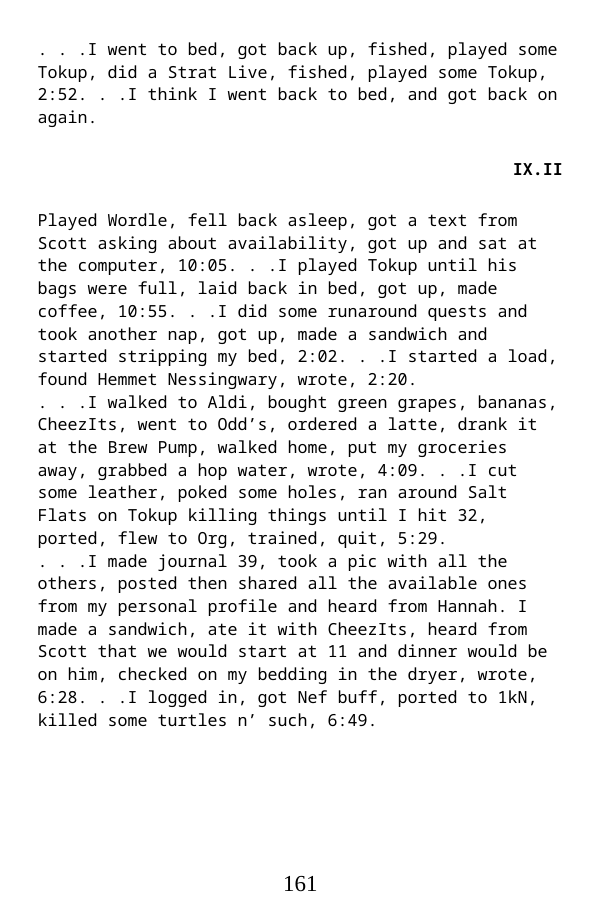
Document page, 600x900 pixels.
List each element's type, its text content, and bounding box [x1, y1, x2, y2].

text . . .I went to bed, got back up, fished, played some Tokup, did a Strat Live, fished, played some Tokup, 2:52. . .I think I went back to bed, and got back on again. [37, 37, 562, 128]
text IX.II [37, 157, 562, 180]
text Played Wordle, fell back asleep, got a text from Scott asking about availability, got up and sat at the computer, 10:05. . .I played Tokup until his bags were full, laid back in bed, got up, made coffee, 10:55. . .I did some runaround quests and took another nap, got up, made a sandwich and started stripping my bed, 2:02. . .I started a load, found Hemmet Nessingwary, wrote, 2:20. [37, 208, 562, 390]
text . . .I made journal 39, took a pic with all the others, posted then shared all the available ones from my personal profile and heard from Hannah. I made a sandwich, ate it with CheezIts, heard from Scott that we would start at 11 and dinner would be on him, checked on my bedding in the dryer, wrote, 6:28. . .I logged in, got Nef buff, ported to 1kN, killed some turtles n’ such, 6:49. [37, 549, 562, 731]
text . . .I walked to Aldi, bought green grapes, bananas, CheezIts, went to Odd’s, ordered a latte, drank it at the Brew Pump, walked home, put my groceries away, grabbed a hop water, wrote, 4:09. . .I cut some leather, poked some holes, ran around Salt Flats on Tokup killing things until I hit 32, ported, flew to Org, trained, quit, 5:29. [37, 390, 562, 549]
